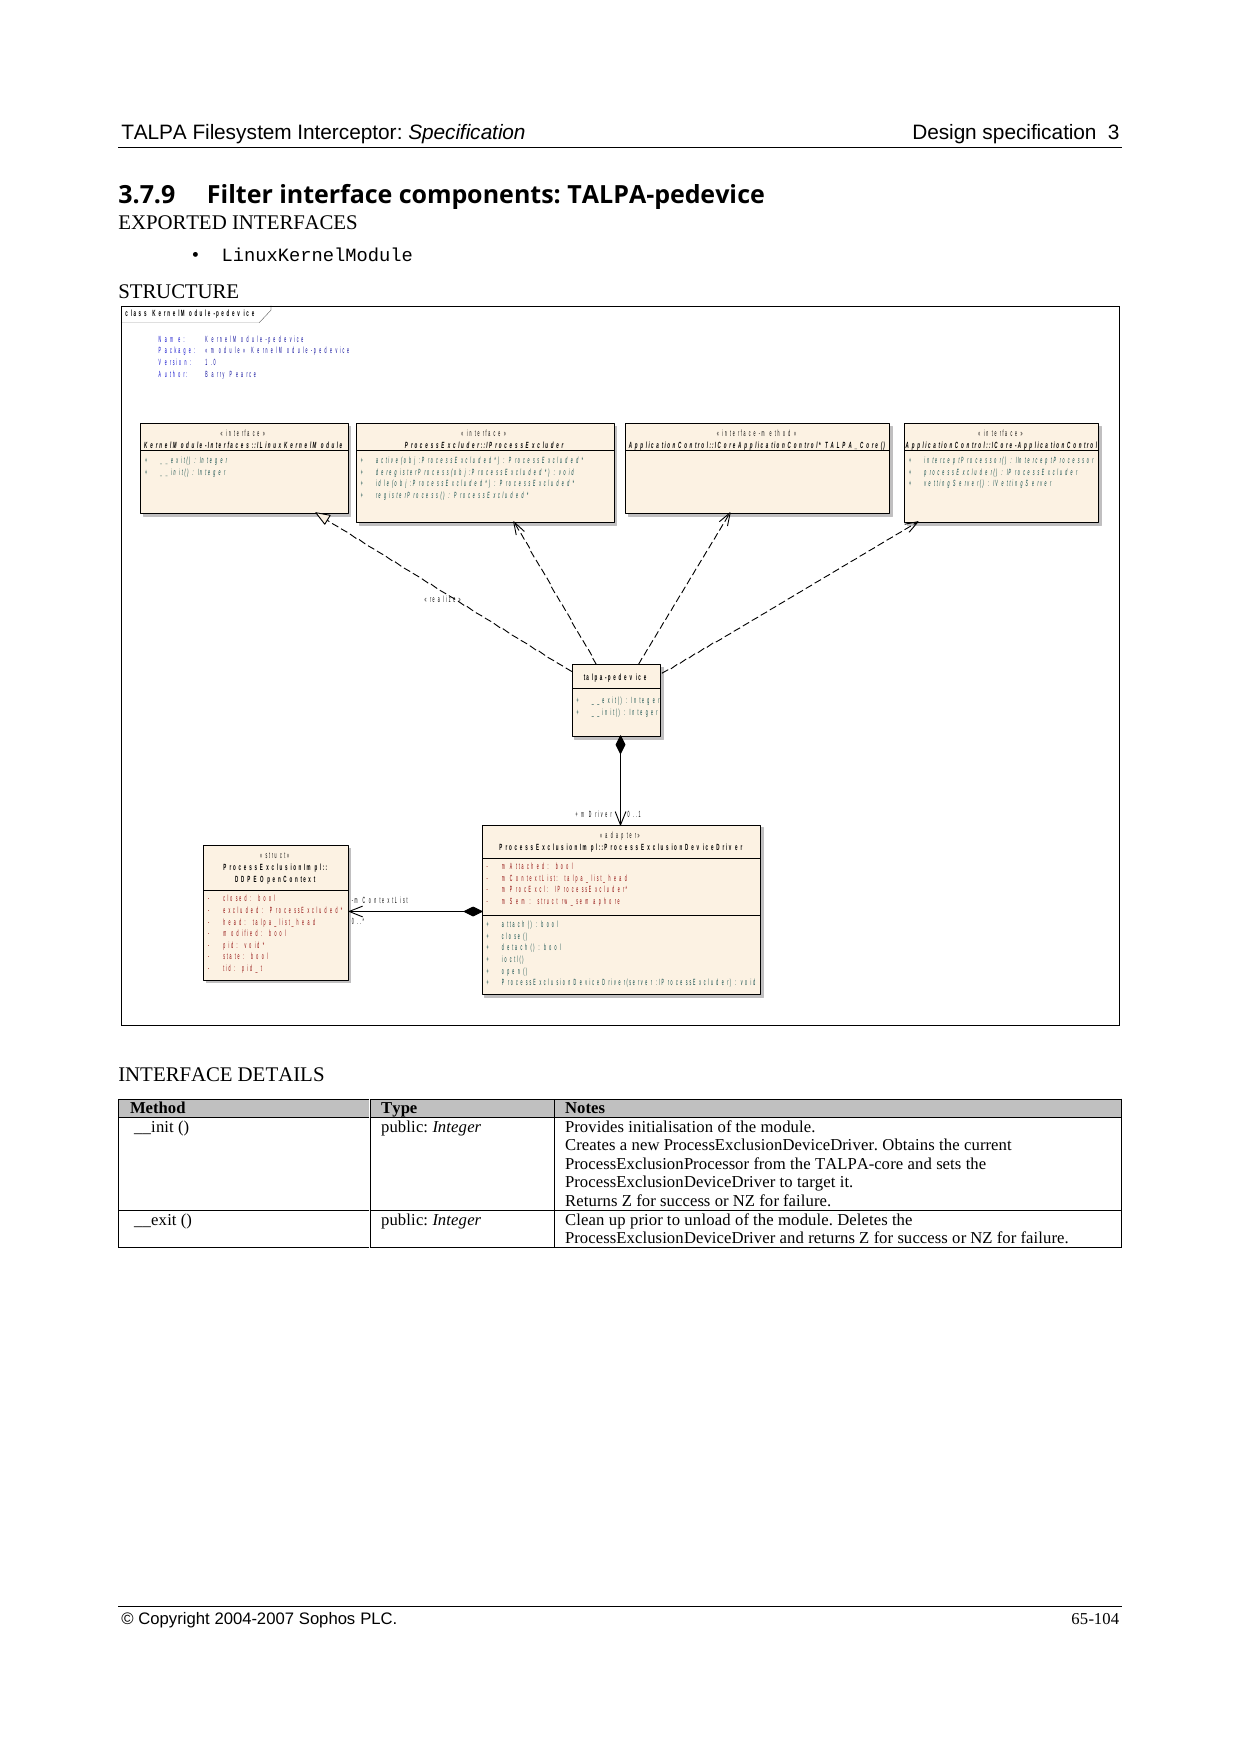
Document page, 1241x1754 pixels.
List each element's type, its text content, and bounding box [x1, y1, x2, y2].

table_cell public: Integer [371, 1118, 554, 1210]
table_cell Clean up prior to unload of the module. Deletes the ProcessExclusionDeviceDriver and returns Z for success or NZ for failure. [555, 1211, 1121, 1247]
table_cell __init () [119, 1118, 369, 1210]
text INTERFACE DETAILS [118, 1063, 1122, 1086]
table_header Notes [555, 1100, 1121, 1117]
table_cell public: Integer [371, 1211, 554, 1247]
table_header Method [119, 1100, 369, 1117]
text STRUCTURE [118, 280, 1122, 303]
subtitle Filter interface components: TALPA-pedevice [118, 177, 1122, 211]
table_cell Provides initialisation of the module. Creates a new ProcessExclusionDeviceDriver. Obtains the current ProcessExclusionProcessor from the TALPA-core and sets the ProcessExclusionDeviceDriver to target it. Returns Z for success or NZ for failure. [555, 1118, 1121, 1210]
list LinuxKernelModule [192, 246, 1122, 267]
table_header Type [371, 1100, 554, 1117]
text EXPORTED INTERFACES [118, 211, 1122, 234]
table_cell __exit () [119, 1211, 369, 1247]
